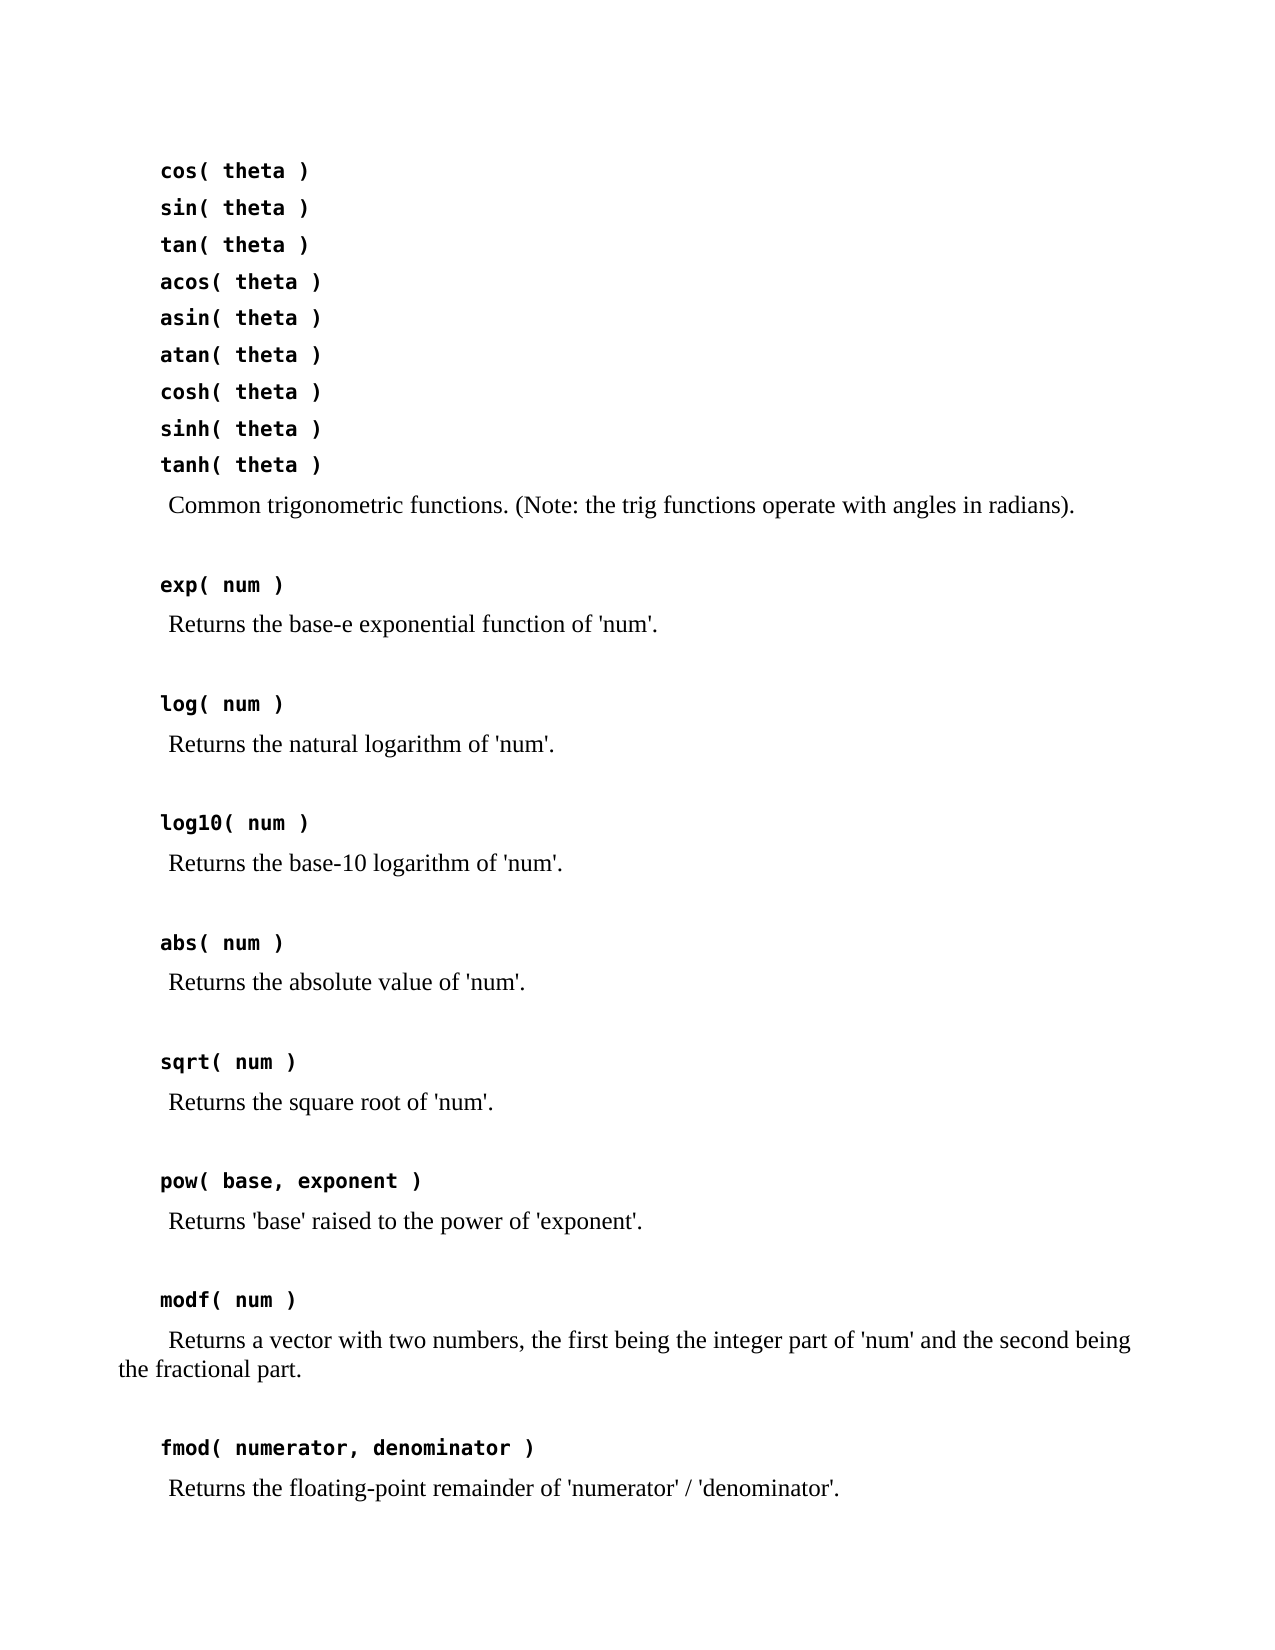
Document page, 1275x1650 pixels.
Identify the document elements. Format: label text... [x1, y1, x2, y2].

text Common trigonometric functions. (Note: the trig functions operate with angles in radians). [118, 490, 1157, 519]
text Returns the absolute value of 'num'. [118, 967, 1157, 996]
text cos( theta ) [118, 159, 1157, 184]
text sinh( theta ) [118, 417, 1157, 441]
text pow( base, exponent ) [118, 1169, 1157, 1193]
text fmod( numerator, denominator ) [118, 1436, 1157, 1461]
text sqrt( num ) [118, 1050, 1157, 1074]
text log10( num ) [118, 811, 1157, 836]
text tanh( theta ) [118, 453, 1157, 478]
text Returns the natural logarithm of 'num'. [118, 729, 1157, 758]
text asin( theta ) [118, 306, 1157, 331]
text abs( num ) [118, 931, 1157, 955]
text Returns the base-e exponential function of 'num'. [118, 609, 1157, 638]
text Returns the base-10 logarithm of 'num'. [118, 848, 1157, 877]
text atan( theta ) [118, 343, 1157, 367]
text tan( theta ) [118, 233, 1157, 257]
text modf( num ) [118, 1288, 1157, 1313]
text Returns 'base' raised to the power of 'exponent'. [118, 1206, 1157, 1235]
text sin( theta ) [118, 196, 1157, 220]
text log( num ) [118, 692, 1157, 716]
text acos( theta ) [118, 270, 1157, 294]
text exp( num ) [118, 573, 1157, 597]
text Returns the floating-point remainder of 'numerator' / 'denominator'. [118, 1473, 1157, 1502]
text Returns the square root of 'num'. [118, 1087, 1157, 1115]
text Returns a vector with two numbers, the first being the integer part of 'num' and the second being the fractional part. [118, 1325, 1157, 1383]
text cosh( theta ) [118, 380, 1157, 404]
